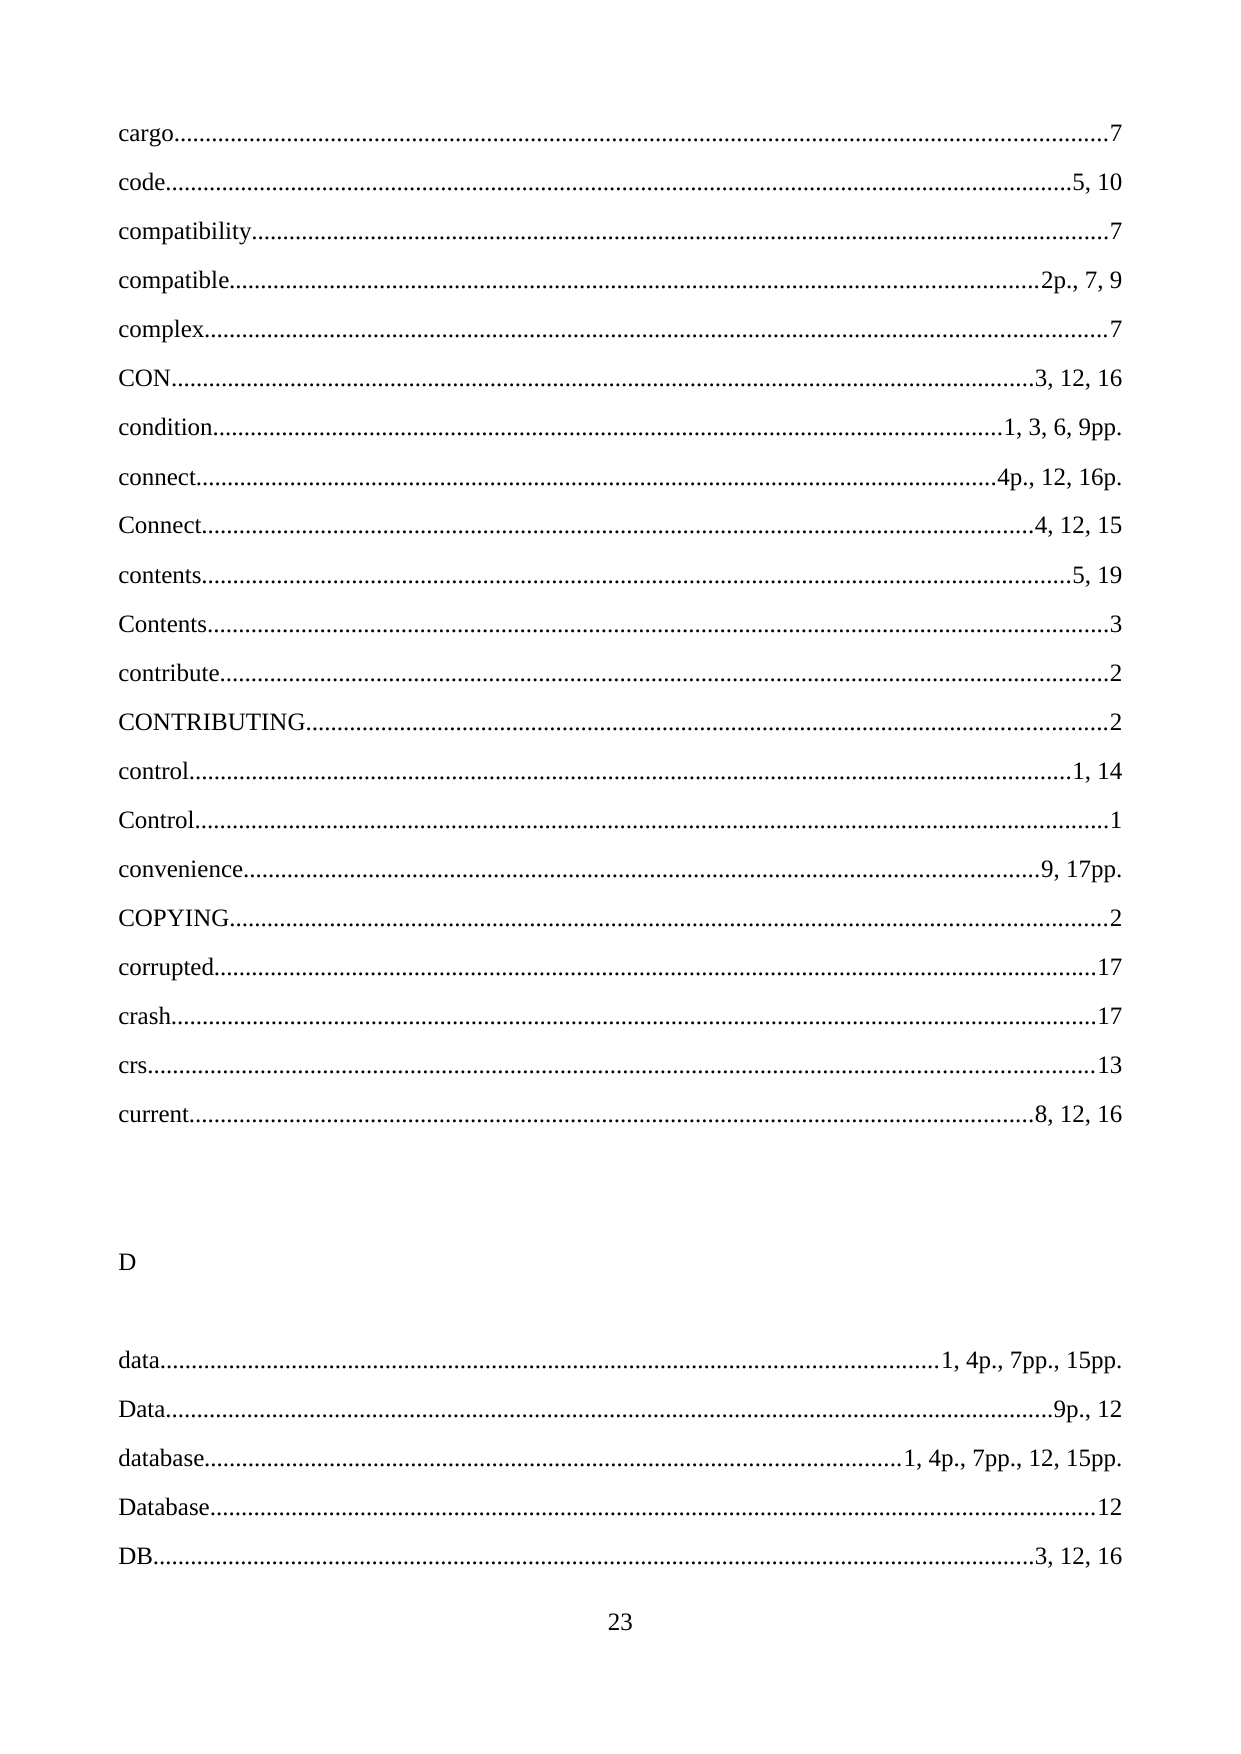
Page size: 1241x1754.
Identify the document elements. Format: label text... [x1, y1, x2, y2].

text D [118, 1247, 1122, 1275]
text compatibility 7 [118, 216, 1122, 245]
text complex 7 [118, 314, 1122, 343]
text COPYING 2 [118, 903, 1122, 932]
text control 1, 14 [118, 756, 1122, 785]
text CON 3, 12, 16 [118, 363, 1122, 392]
text connect 4p., 12, 16p. [118, 462, 1122, 490]
text contents 5, 19 [118, 560, 1122, 588]
text Control 1 [118, 805, 1122, 834]
text compatible 2p., 7, 9 [118, 265, 1122, 294]
text convenience 9, 17pp. [118, 854, 1122, 883]
text DB 3, 12, 16 [118, 1541, 1122, 1570]
text Data 9p., 12 [118, 1394, 1122, 1422]
text contribute 2 [118, 658, 1122, 687]
text data 1, 4p., 7pp., 15pp. [118, 1345, 1122, 1373]
text Database 12 [118, 1492, 1122, 1521]
text code 5, 10 [118, 167, 1122, 196]
text crash 17 [118, 1001, 1122, 1030]
text corrupted 17 [118, 952, 1122, 981]
text condition 1, 3, 6, 9pp. [118, 412, 1122, 441]
text crs 13 [118, 1050, 1122, 1079]
text CONTRIBUTING 2 [118, 707, 1122, 736]
text current 8, 12, 16 [118, 1099, 1122, 1128]
text database 1, 4p., 7pp., 12, 15pp. [118, 1443, 1122, 1472]
text Connect 4, 12, 15 [118, 511, 1122, 539]
text Contents 3 [118, 609, 1122, 637]
text cargo 7 [118, 118, 1122, 147]
